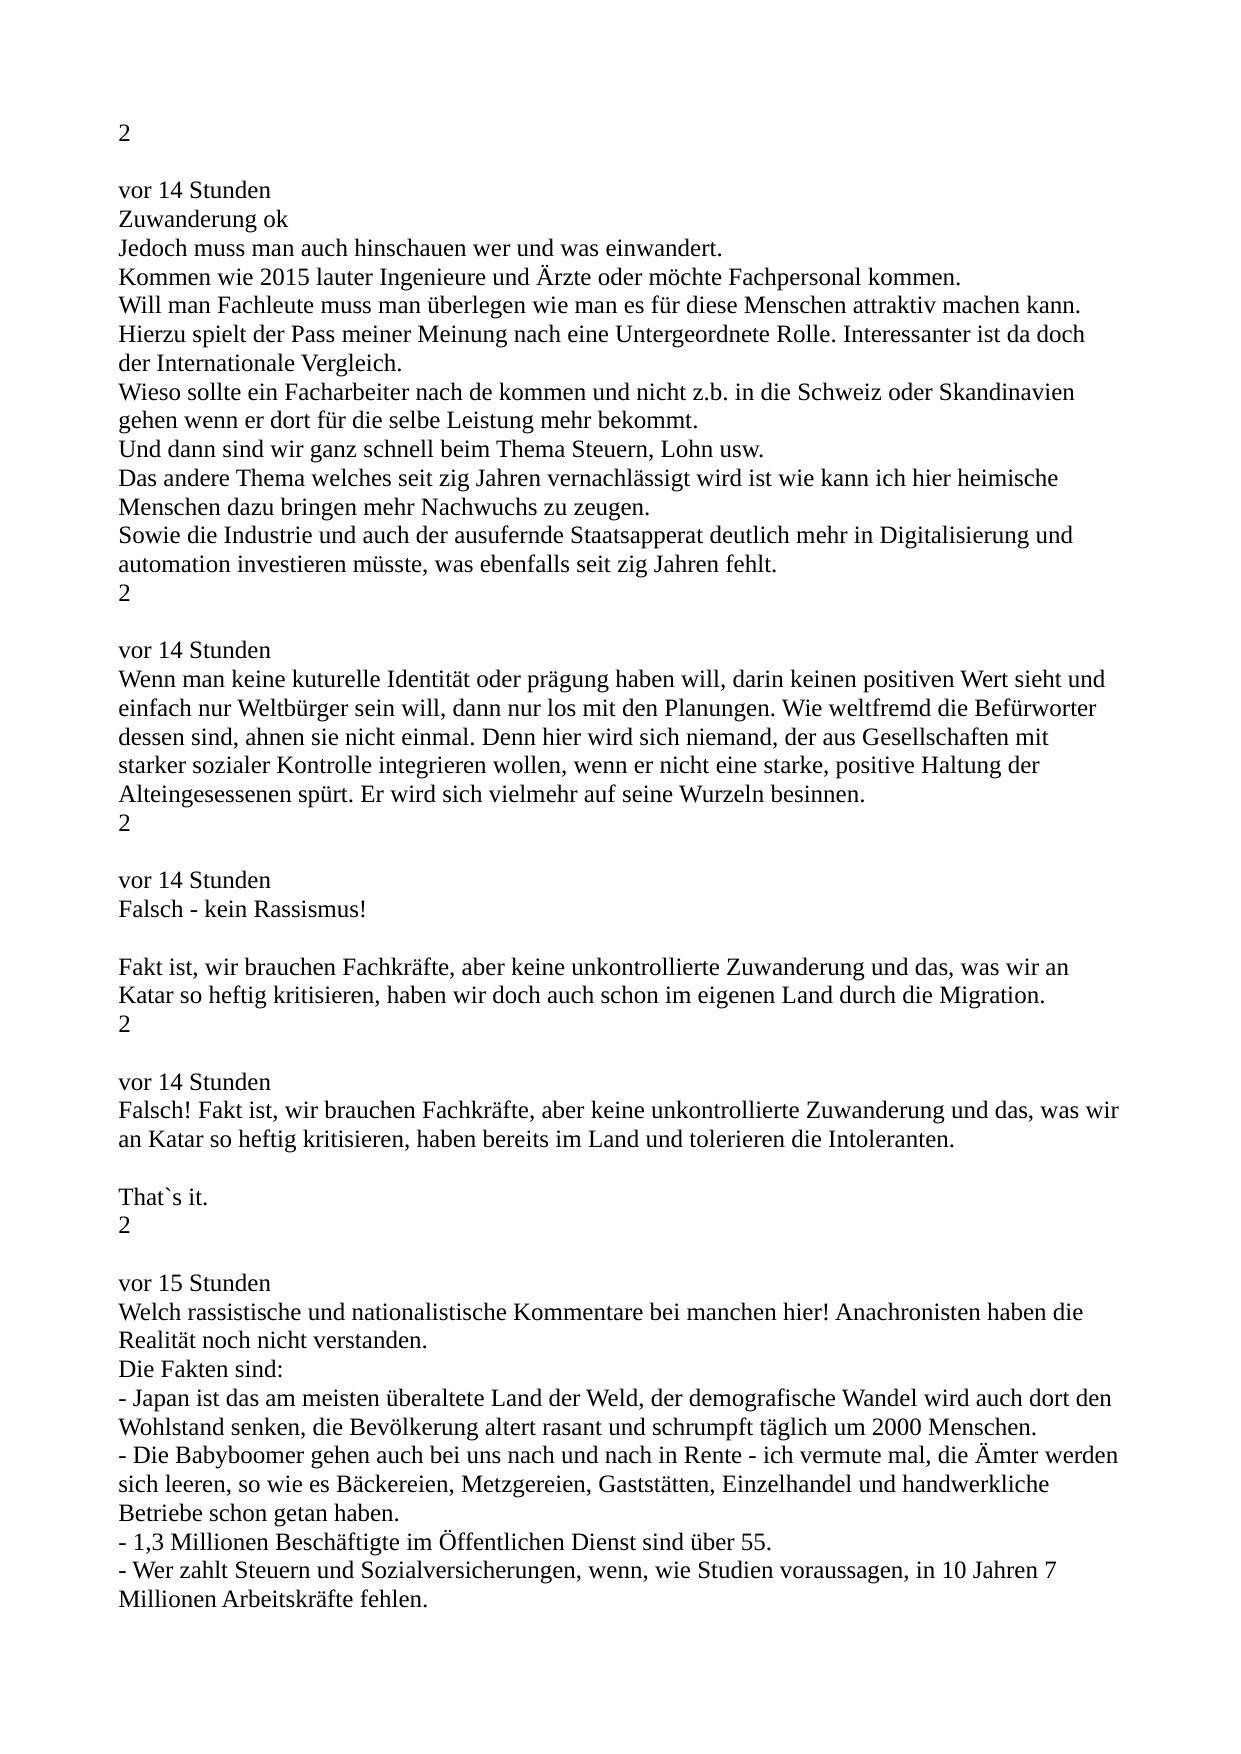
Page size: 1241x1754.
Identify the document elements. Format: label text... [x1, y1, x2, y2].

text Und dann sind wir ganz schnell beim Thema Steuern, Lohn usw. [118, 434, 1122, 463]
text vor 14 Stunden [118, 1067, 1122, 1096]
text Sowie die Industrie und auch der ausufernde Staatsapperat deutlich mehr in Digitalisierung und automation investieren müsste, was ebenfalls seit zig Jahren fehlt. [118, 521, 1122, 578]
text vor 15 Stunden [118, 1268, 1122, 1297]
text - 1,3 Millionen Beschäftigte im Öffentlichen Dienst sind über 55. [118, 1527, 1122, 1556]
text Fakt ist, wir brauchen Fachkräfte, aber keine unkontrollierte Zuwanderung und das, was wir an Katar so heftig kritisieren, haben wir doch auch schon im eigenen Land durch die Migration. [118, 952, 1122, 1009]
text vor 14 Stunden [118, 176, 1122, 204]
text Wieso sollte ein Facharbeiter nach de kommen und nicht z.b. in die Schweiz oder Skandinavien gehen wenn er dort für die selbe Leistung mehr bekommt. [118, 377, 1122, 434]
text 2 [118, 118, 1122, 147]
text - Japan ist das am meisten überaltete Land der Weld, der demografische Wandel wird auch dort den Wohlstand senken, die Bevölkerung altert rasant und schrumpft täglich um 2000 Menschen. [118, 1383, 1122, 1441]
text Jedoch muss man auch hinschauen wer und was einwandert. [118, 233, 1122, 262]
text Wenn man keine kuturelle Identität oder prägung haben will, darin keinen positiven Wert sieht und einfach nur Weltbürger sein will, dann nur los mit den Planungen. Wie weltfremd die Befürworter dessen sind, ahnen sie nicht einmal. Denn hier wird sich niemand, der aus Gesellschaften mit starker sozialer Kontrolle integrieren wollen, wenn er nicht eine starke, positive Haltung der Alteingesessenen spürt. Er wird sich vielmehr auf seine Wurzeln besinnen. [118, 664, 1122, 808]
text vor 14 Stunden [118, 866, 1122, 894]
text That`s it. [118, 1182, 1122, 1211]
text Hierzu spielt der Pass meiner Meinung nach eine Untergeordnete Rolle. Interessanter ist da doch der Internationale Vergleich. [118, 319, 1122, 377]
text 2 [118, 1211, 1122, 1239]
text Zuwanderung ok [118, 204, 1122, 233]
text Falsch - kein Rassismus! [118, 894, 1122, 923]
text - Wer zahlt Steuern und Sozialversicherungen, wenn, wie Studien voraussagen, in 10 Jahren 7 Millionen Arbeitskräfte fehlen. [118, 1556, 1122, 1613]
text Falsch! Fakt ist, wir brauchen Fachkräfte, aber keine unkontrollierte Zuwanderung und das, was wir an Katar so heftig kritisieren, haben bereits im Land und tolerieren die Intoleranten. [118, 1096, 1122, 1153]
text 2 [118, 578, 1122, 607]
text vor 14 Stunden [118, 636, 1122, 664]
text Welch rassistische und nationalistische Kommentare bei manchen hier! Anachronisten haben die Realität noch nicht verstanden. [118, 1297, 1122, 1354]
text Das andere Thema welches seit zig Jahren vernachlässigt wird ist wie kann ich hier heimische Menschen dazu bringen mehr Nachwuchs zu zeugen. [118, 463, 1122, 521]
text 2 [118, 808, 1122, 837]
text - Die Babyboomer gehen auch bei uns nach und nach in Rente - ich vermute mal, die Ämter werden sich leeren, so wie es Bäckereien, Metzgereien, Gaststätten, Einzelhandel und handwerkliche Betriebe schon getan haben. [118, 1441, 1122, 1527]
text Kommen wie 2015 lauter Ingenieure und Ärzte oder möchte Fachpersonal kommen. [118, 262, 1122, 291]
text 2 [118, 1009, 1122, 1038]
text Die Fakten sind: [118, 1354, 1122, 1383]
text Will man Fachleute muss man überlegen wie man es für diese Menschen attraktiv machen kann. [118, 291, 1122, 319]
